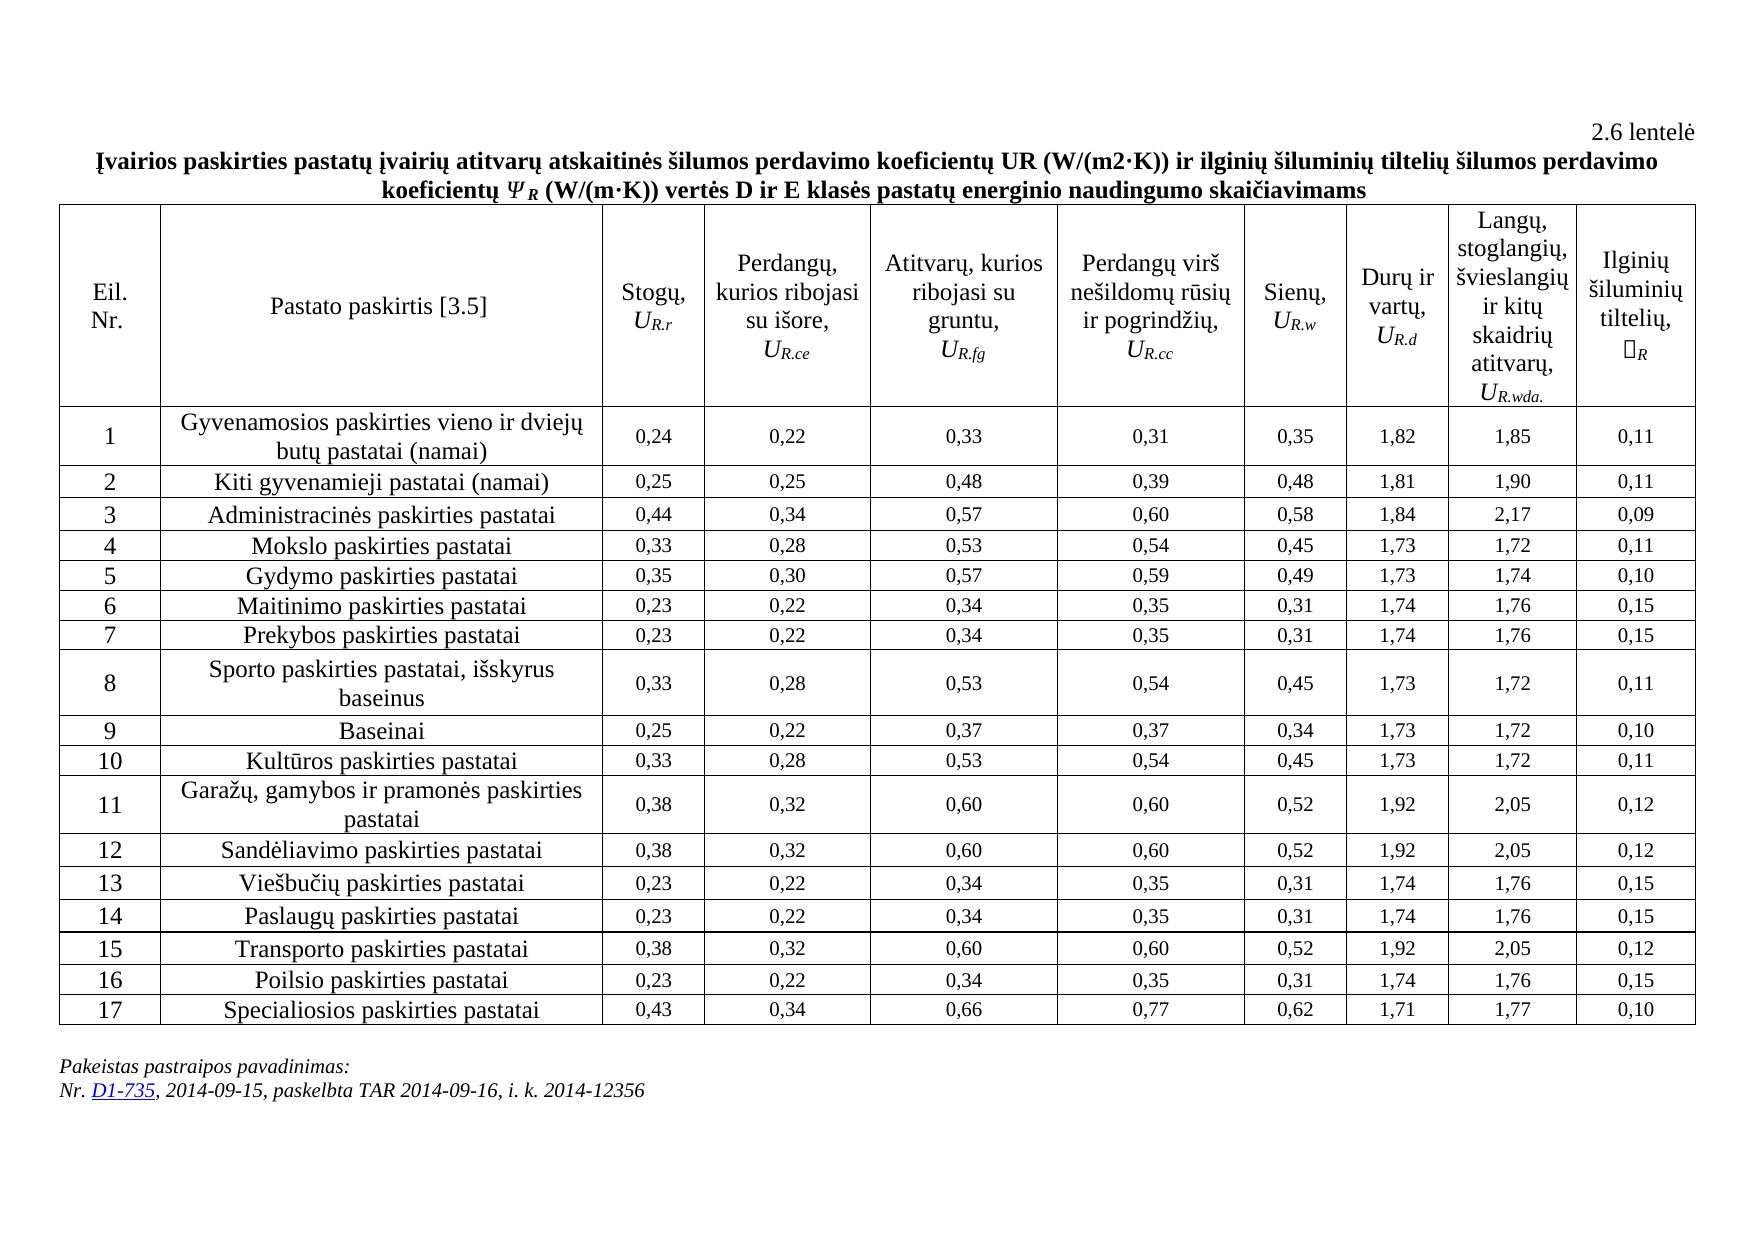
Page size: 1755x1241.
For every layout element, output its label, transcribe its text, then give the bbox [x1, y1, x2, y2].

table_cell 0,11 [1577, 531, 1695, 560]
table_cell 4 [60, 531, 160, 560]
table_cell 1,90 [1449, 466, 1576, 497]
table_cell 0,31 [1245, 900, 1346, 931]
table_cell 0,23 [603, 621, 704, 649]
table_cell Maitinimo paskirties pastatai [161, 591, 602, 619]
table_cell 0,22 [705, 621, 870, 649]
table_cell 0,33 [603, 746, 704, 774]
table_cell 12 [60, 834, 160, 866]
table_cell 10 [60, 746, 160, 774]
table_cell 0,35 [603, 561, 704, 590]
table_cell 1,73 [1347, 716, 1448, 745]
table_cell 0,38 [603, 776, 704, 833]
table_cell 0,31 [1058, 407, 1244, 464]
table_cell 1,74 [1347, 867, 1448, 899]
table_cell 0,52 [1245, 776, 1346, 833]
table_cell Specialiosios paskirties pastatai [161, 995, 602, 1024]
table_cell 0,22 [705, 591, 870, 619]
table_cell 0,54 [1058, 746, 1244, 774]
table_cell 0,52 [1245, 933, 1346, 964]
table_cell 0,22 [705, 867, 870, 899]
table_cell 0,53 [871, 650, 1057, 715]
table_cell 0,53 [871, 746, 1057, 774]
table_cell 0,60 [1058, 776, 1244, 833]
table_cell Prekybos paskirties pastatai [161, 621, 602, 649]
table_cell 11 [60, 776, 160, 833]
table_cell 0,34 [705, 498, 870, 530]
table_cell 0,48 [871, 466, 1057, 497]
table_cell 0,10 [1577, 716, 1695, 745]
table_cell 0,11 [1577, 466, 1695, 497]
table_cell Kultūros paskirties pastatai [161, 746, 602, 774]
table_cell Administracinės paskirties pastatai [161, 498, 602, 530]
table_cell 0,23 [603, 965, 704, 994]
table_header Stogų, UR.r [603, 205, 704, 406]
table_cell 0,25 [603, 466, 704, 497]
table_cell 0,52 [1245, 834, 1346, 866]
table_cell 1,74 [1347, 900, 1448, 931]
table_cell 0,60 [871, 834, 1057, 866]
table_cell 0,54 [1058, 531, 1244, 560]
table_cell 1,92 [1347, 834, 1448, 866]
table_cell Garažų, gamybos ir pramonės paskirties pastatai [161, 776, 602, 833]
table_header Perdangų, kurios ribojasi su išore, UR.ce [705, 205, 870, 406]
table_cell 1,81 [1347, 466, 1448, 497]
table_cell 1,71 [1347, 995, 1448, 1024]
table_cell 1,73 [1347, 746, 1448, 774]
table_cell 14 [60, 900, 160, 931]
table_cell 0,32 [705, 933, 870, 964]
table_cell 0,33 [603, 650, 704, 715]
table_cell 17 [60, 995, 160, 1024]
table_cell 1,92 [1347, 776, 1448, 833]
table_cell 0,11 [1577, 407, 1695, 464]
table_cell 0,34 [871, 965, 1057, 994]
table_cell 0,15 [1577, 621, 1695, 649]
table_header Pastato paskirtis [3.5] [161, 205, 602, 406]
table_cell 0,54 [1058, 650, 1244, 715]
table_cell Baseinai [161, 716, 602, 745]
table_cell 0,11 [1577, 650, 1695, 715]
table_cell 1,76 [1449, 900, 1576, 931]
table_cell 0,23 [603, 867, 704, 899]
table_cell 0,28 [705, 746, 870, 774]
table_cell 1,72 [1449, 650, 1576, 715]
table_cell 0,10 [1577, 995, 1695, 1024]
table_cell 0,38 [603, 834, 704, 866]
table_cell 0,43 [603, 995, 704, 1024]
table_cell 1,73 [1347, 650, 1448, 715]
table_header Atitvarų, kurios ribojasi su gruntu, UR.fg [871, 205, 1057, 406]
table_cell 0,31 [1245, 621, 1346, 649]
table_header Ilginių šiluminių tiltelių, R [1577, 205, 1695, 406]
table_cell 0,35 [1058, 965, 1244, 994]
table_cell 0,66 [871, 995, 1057, 1024]
table_cell 0,35 [1058, 621, 1244, 649]
table_cell 1,74 [1449, 561, 1576, 590]
table_cell Paslaugų paskirties pastatai [161, 900, 602, 931]
table_cell 0,57 [871, 498, 1057, 530]
table_cell 0,28 [705, 650, 870, 715]
table_cell 0,32 [705, 776, 870, 833]
table_cell 0,25 [705, 466, 870, 497]
table_cell 0,35 [1058, 900, 1244, 931]
table_cell 0,15 [1577, 867, 1695, 899]
table_cell 1,72 [1449, 531, 1576, 560]
table_cell 0,59 [1058, 561, 1244, 590]
table_cell 5 [60, 561, 160, 590]
table_cell 0,35 [1058, 591, 1244, 619]
text 2.6 lentelė [59, 117, 1695, 146]
table_cell 0,31 [1245, 591, 1346, 619]
table_cell 0,25 [603, 716, 704, 745]
table_cell 1,74 [1347, 621, 1448, 649]
table_cell 0,60 [1058, 834, 1244, 866]
table_cell 0,77 [1058, 995, 1244, 1024]
table_cell 1,73 [1347, 531, 1448, 560]
table_header Perdangų virš nešildomų rūsių ir pogrindžių, UR.cc [1058, 205, 1244, 406]
table_cell 3 [60, 498, 160, 530]
table_cell 0,34 [705, 995, 870, 1024]
table_cell Poilsio paskirties pastatai [161, 965, 602, 994]
table_cell Mokslo paskirties pastatai [161, 531, 602, 560]
table_cell 0,60 [1058, 933, 1244, 964]
table_cell 0,49 [1245, 561, 1346, 590]
table_cell 9 [60, 716, 160, 745]
table_cell 0,60 [871, 776, 1057, 833]
table_cell 1,84 [1347, 498, 1448, 530]
table_cell 0,31 [1245, 867, 1346, 899]
table_header Durų ir vartų, UR.d [1347, 205, 1448, 406]
table_cell 0,34 [871, 900, 1057, 931]
table_cell 0,44 [603, 498, 704, 530]
table_cell 1,76 [1449, 867, 1576, 899]
table_cell 1,72 [1449, 746, 1576, 774]
table_cell 0,30 [705, 561, 870, 590]
table_cell 0,60 [1058, 498, 1244, 530]
table_cell 1,77 [1449, 995, 1576, 1024]
table_cell 7 [60, 621, 160, 649]
table_cell 0,15 [1577, 965, 1695, 994]
table_cell 0,15 [1577, 591, 1695, 619]
table_cell Viešbučių paskirties pastatai [161, 867, 602, 899]
table_cell Gyvenamosios paskirties vieno ir dviejų butų pastatai (namai) [161, 407, 602, 464]
table_cell Kiti gyvenamieji pastatai (namai) [161, 466, 602, 497]
table_cell 0,22 [705, 965, 870, 994]
table_cell 1,76 [1449, 591, 1576, 619]
table_cell 1,76 [1449, 621, 1576, 649]
table_cell 2,05 [1449, 776, 1576, 833]
table_header Eil. Nr. [60, 205, 160, 406]
table_cell 0,38 [603, 933, 704, 964]
table_cell 0,35 [1058, 867, 1244, 899]
table_cell 0,35 [1245, 407, 1346, 464]
table_cell 0,39 [1058, 466, 1244, 497]
table_cell 0,22 [705, 407, 870, 464]
table_cell 0,15 [1577, 900, 1695, 931]
table_cell 0,34 [1245, 716, 1346, 745]
table_cell 0,22 [705, 900, 870, 931]
table_cell 1,82 [1347, 407, 1448, 464]
table_cell 0,48 [1245, 466, 1346, 497]
table_cell 0,12 [1577, 776, 1695, 833]
table_cell 0,34 [871, 867, 1057, 899]
table_cell 0,62 [1245, 995, 1346, 1024]
table_cell 0,23 [603, 591, 704, 619]
table_cell 0,23 [603, 900, 704, 931]
table_cell 1,76 [1449, 965, 1576, 994]
table_cell 0,12 [1577, 834, 1695, 866]
table_cell 2,17 [1449, 498, 1576, 530]
table_cell 1,74 [1347, 591, 1448, 619]
table_cell 0,34 [871, 621, 1057, 649]
table_cell 15 [60, 933, 160, 964]
table_cell 0,60 [871, 933, 1057, 964]
table_cell 2 [60, 466, 160, 497]
table_cell Sandėliavimo paskirties pastatai [161, 834, 602, 866]
table_cell Sporto paskirties pastatai, išskyrus baseinus [161, 650, 602, 715]
table_cell 0,22 [705, 716, 870, 745]
table_cell 0,53 [871, 531, 1057, 560]
text Įvairios paskirties pastatų įvairių atitvarų atskaitinės šilumos perdavimo koeficientų UR (W/(m2·K)) ir ilginių šiluminių tiltelių šilumos perdavimo koeficientų Ψ R (W/(m·K)) vertės D ir E klasės pastatų energinio naudingumo skaičiavimams [59, 146, 1695, 204]
table_cell 0,28 [705, 531, 870, 560]
table_cell 1,73 [1347, 561, 1448, 590]
table_cell 2,05 [1449, 834, 1576, 866]
table_cell 0,10 [1577, 561, 1695, 590]
table_cell 8 [60, 650, 160, 715]
text Pakeistas pastraipos pavadinimas: [59, 1054, 1695, 1078]
table_cell 1,92 [1347, 933, 1448, 964]
table_cell 0,31 [1245, 965, 1346, 994]
table_cell 1 [60, 407, 160, 464]
table_cell 0,57 [871, 561, 1057, 590]
table_cell 0,11 [1577, 746, 1695, 774]
table_cell 6 [60, 591, 160, 619]
text Nr. D1-735, 2014-09-15, paskelbta TAR 2014-09-16, i. k. 2014-12356 [59, 1078, 1695, 1102]
table_cell 1,85 [1449, 407, 1576, 464]
table_cell 0,37 [1058, 716, 1244, 745]
table_cell 0,45 [1245, 531, 1346, 560]
table_cell 0,45 [1245, 746, 1346, 774]
table_cell 0,34 [871, 591, 1057, 619]
table_header Langų, stoglangių, švieslangių ir kitų skaidrių atitvarų, UR.wda. [1449, 205, 1576, 406]
table_cell 0,33 [603, 531, 704, 560]
table_header Sienų, UR.w [1245, 205, 1346, 406]
table_cell 13 [60, 867, 160, 899]
table_cell 0,45 [1245, 650, 1346, 715]
table_cell 0,24 [603, 407, 704, 464]
table_cell 2,05 [1449, 933, 1576, 964]
table_cell 0,33 [871, 407, 1057, 464]
table_cell Gydymo paskirties pastatai [161, 561, 602, 590]
table_cell 16 [60, 965, 160, 994]
table_cell Transporto paskirties pastatai [161, 933, 602, 964]
table_cell 1,74 [1347, 965, 1448, 994]
table_cell 0,32 [705, 834, 870, 866]
table_cell 0,58 [1245, 498, 1346, 530]
table_cell 1,72 [1449, 716, 1576, 745]
table_cell 0,09 [1577, 498, 1695, 530]
table_cell 0,12 [1577, 933, 1695, 964]
table_cell 0,37 [871, 716, 1057, 745]
